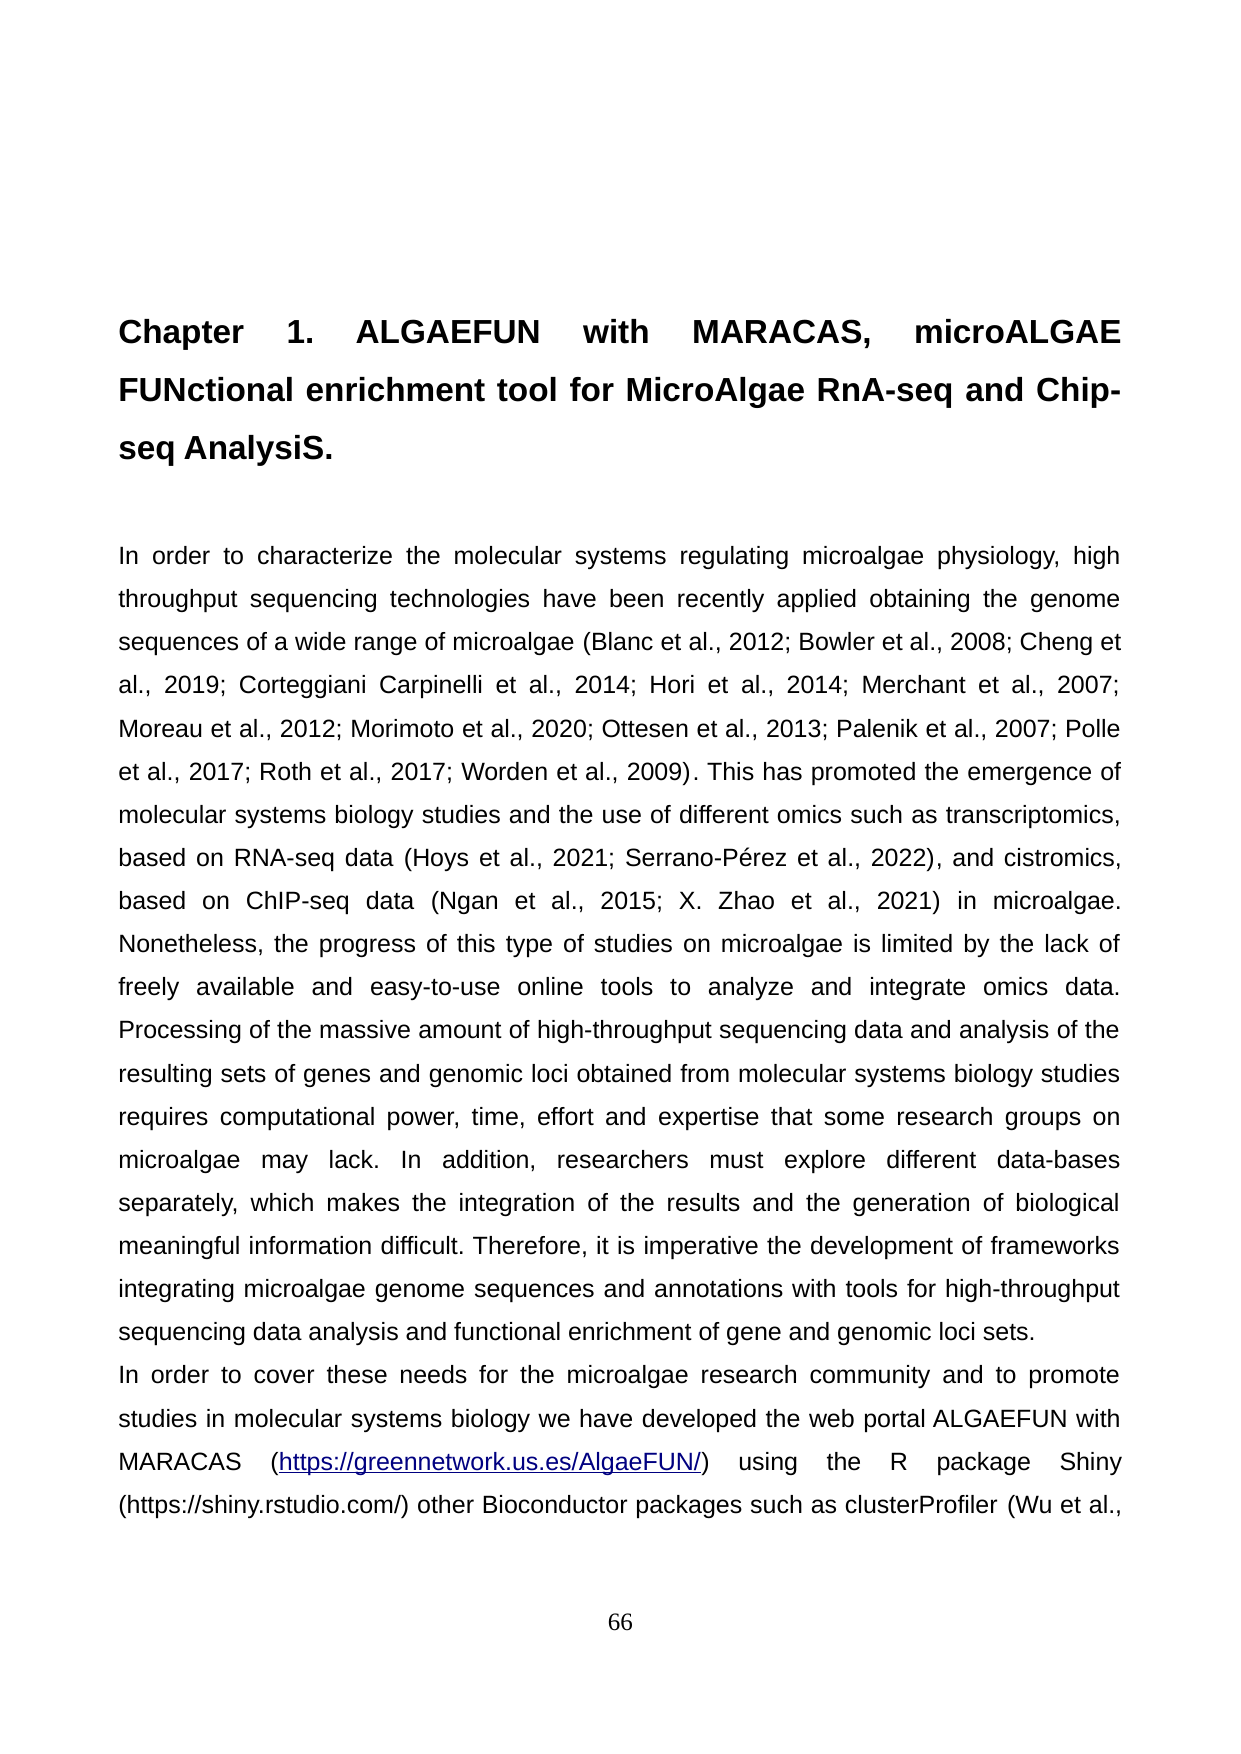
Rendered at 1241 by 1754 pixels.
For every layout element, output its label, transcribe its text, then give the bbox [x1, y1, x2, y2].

text In order to cover these needs for the microalgae research community and to promote studies in molecular systems biology we have developed the web portal ALGAEFUN with MARACAS (https://greennetwork.us.es/AlgaeFUN/) using the R package Shiny (https://shiny.rstudio.com/) other Bioconductor packages such as clusterProfiler (Wu et al., [118, 1360, 1122, 1518]
text In order to characterize the molecular systems regulating microalgae physiology, high throughput sequencing technologies have been recently applied obtaining the genome sequences of a wide range of microalgae (Blanc et al., 2012; Bowler et al., 2008; Cheng et al., 2019; Corteggiani Carpinelli et al., 2014; Hori et al., 2014; Merchant et al., 2007; Moreau et al., 2012; Morimoto et al., 2020; Ottesen et al., 2013; Palenik et al., 2007; Polle et al., 2017; Roth et al., 2017; Worden et al., 2009)⁠. This has promoted the emergence of molecular systems biology studies and the use of different omics such as transcriptomics, based on RNA-seq data (Hoys et al., 2021; Serrano-Pérez et al., 2022)⁠, and cistromics, based on ChIP-seq data (Ngan et al., 2015; X. Zhao et al., 2021)⁠ in microalgae. Nonetheless, the progress of this type of studies on microalgae is limited by the lack of freely available and easy-to-use online tools to analyze and integrate omics data. Processing of the massive amount of high-throughput sequencing data and analysis of the resulting sets of genes and genomic loci obtained from molecular systems biology studies requires computational power, time, effort and expertise that some research groups on microalgae may lack. In addition, researchers must explore different data-bases separately, which makes the integration of the results and the generation of biological meaningful information difficult. Therefore, it is imperative the development of frameworks integrating microalgae genome sequences and annotations with tools for high-throughput sequencing data analysis and functional enrichment of gene and genomic loci sets. [118, 541, 1122, 1346]
subtitle Chapter 1. ALGAEFUN with MARACAS, microALGAE FUNctional enrichment tool for MicroAlgae RnA-seq and Chip-seq AnalysiS. [118, 313, 1122, 466]
